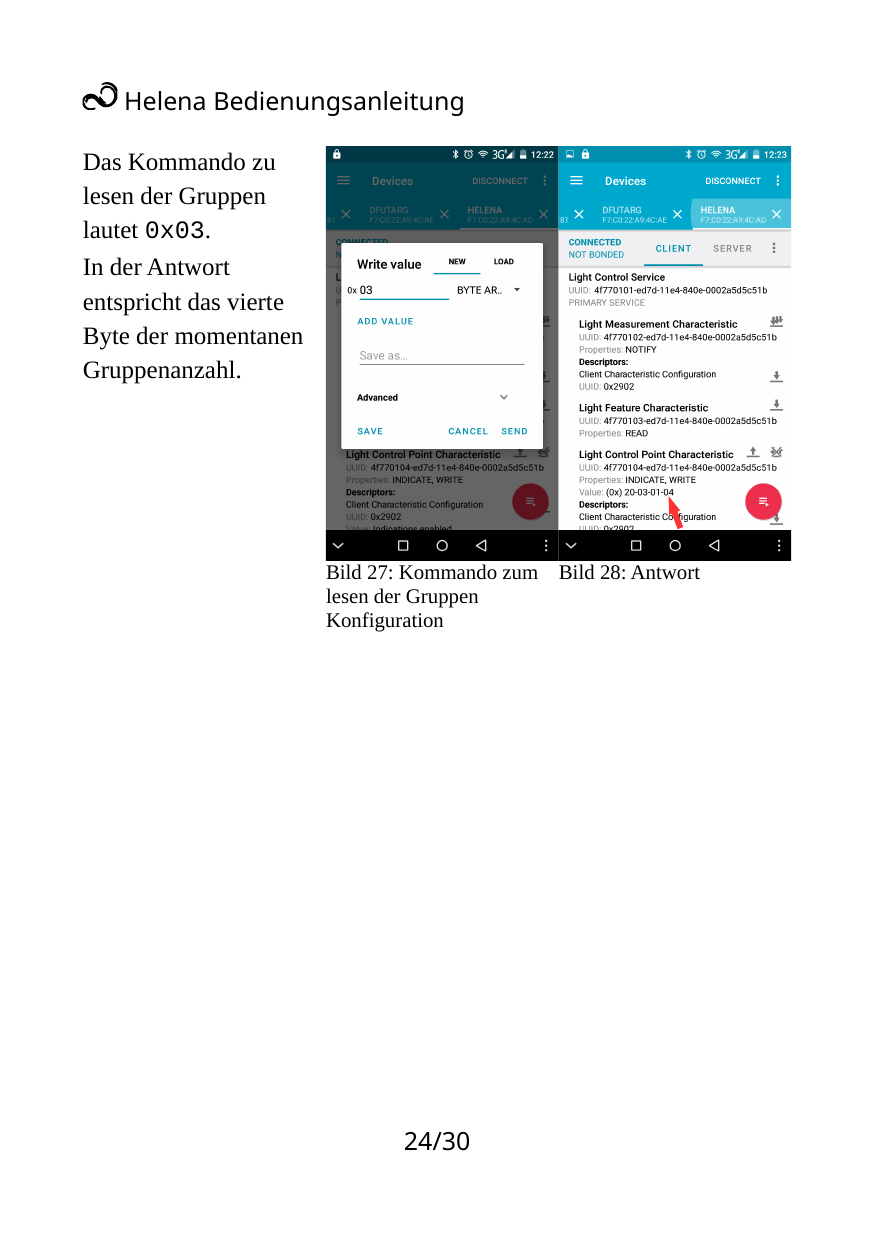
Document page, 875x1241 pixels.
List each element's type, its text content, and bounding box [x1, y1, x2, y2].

picture [325, 146, 792, 561]
text Das Kommando zu lesen der Gruppen lautet 0x03. In der Antwort entspricht das vierte Byte der momentanen Gruppenanzahl. [83, 561, 791, 633]
text Bild 28: Antwort [559, 561, 791, 584]
text Bild 27: Kommando zum lesen der Gruppen Konfiguration [326, 561, 558, 632]
